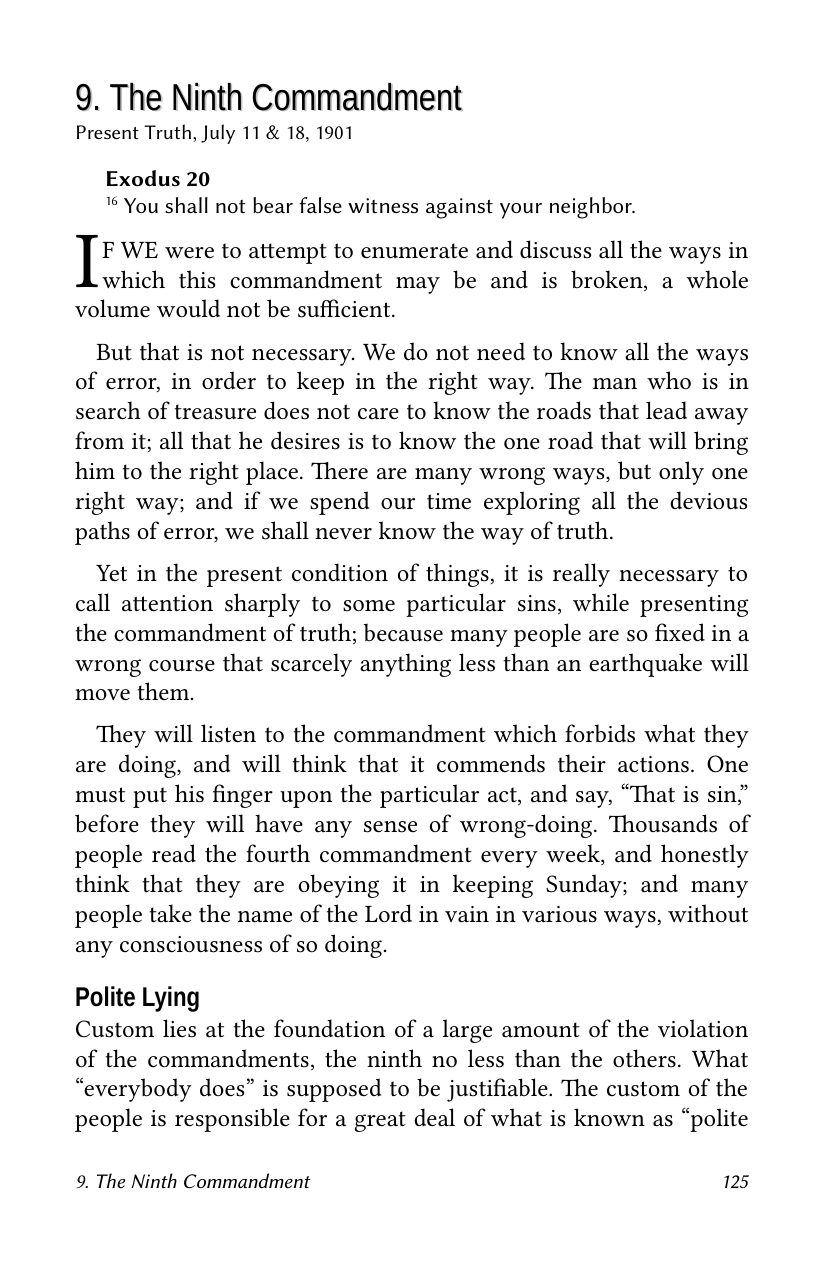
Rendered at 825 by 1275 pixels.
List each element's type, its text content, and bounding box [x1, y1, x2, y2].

text Exodus 20 [105, 166, 750, 192]
text IF WE were to attempt to enumerate and discuss all the ways in which this commandment may be and is broken, a whole volume would not be sufficient. [75, 236, 750, 324]
text But that is not necessary. We do not need to know all the ways of error, in order to keep in the right way. The man who is in search of treasure does not care to know the roads that lead away from it; all that he desires is to know the one road that will bring him to the right place. There are many wrong ways, but only one right way; and if we spend our time exploring all the devious paths of error, we shall never know the way of truth. [75, 337, 750, 545]
text They will listen to the commandment which forbids what they are doing, and will think that it commends their actions. One must put his finger upon the particular act, and say, “That is sin,” before they will have any sense of wrong-doing. Thousands of people read the fourth commandment every week, and honestly think that they are obeying it in keeping Sunday; and many people take the name of the Lord in vain in various ways, without any consciousness of so doing. [75, 720, 750, 958]
text Custom lies at the foundation of a large amount of the violation of the commandments, the ninth no less than the others. What “everybody does” is supposed to be justifiable. The custom of the people is responsible for a great deal of what is known as “polite [75, 1015, 750, 1133]
text Yet in the present condition of things, it is really necessary to call attention sharply to some particular sins, while presenting the commandment of truth; because many people are so fixed in a wrong course that scarcely anything less than an earthquake will move them. [75, 559, 750, 707]
text Present Truth, July 11 & 18, 1901 [75, 121, 750, 145]
text 16 You shall not bear false witness against your neighbor. [105, 193, 720, 219]
subtitle Polite Lying [75, 981, 750, 1012]
title The Ninth Commandment [75, 75, 750, 118]
